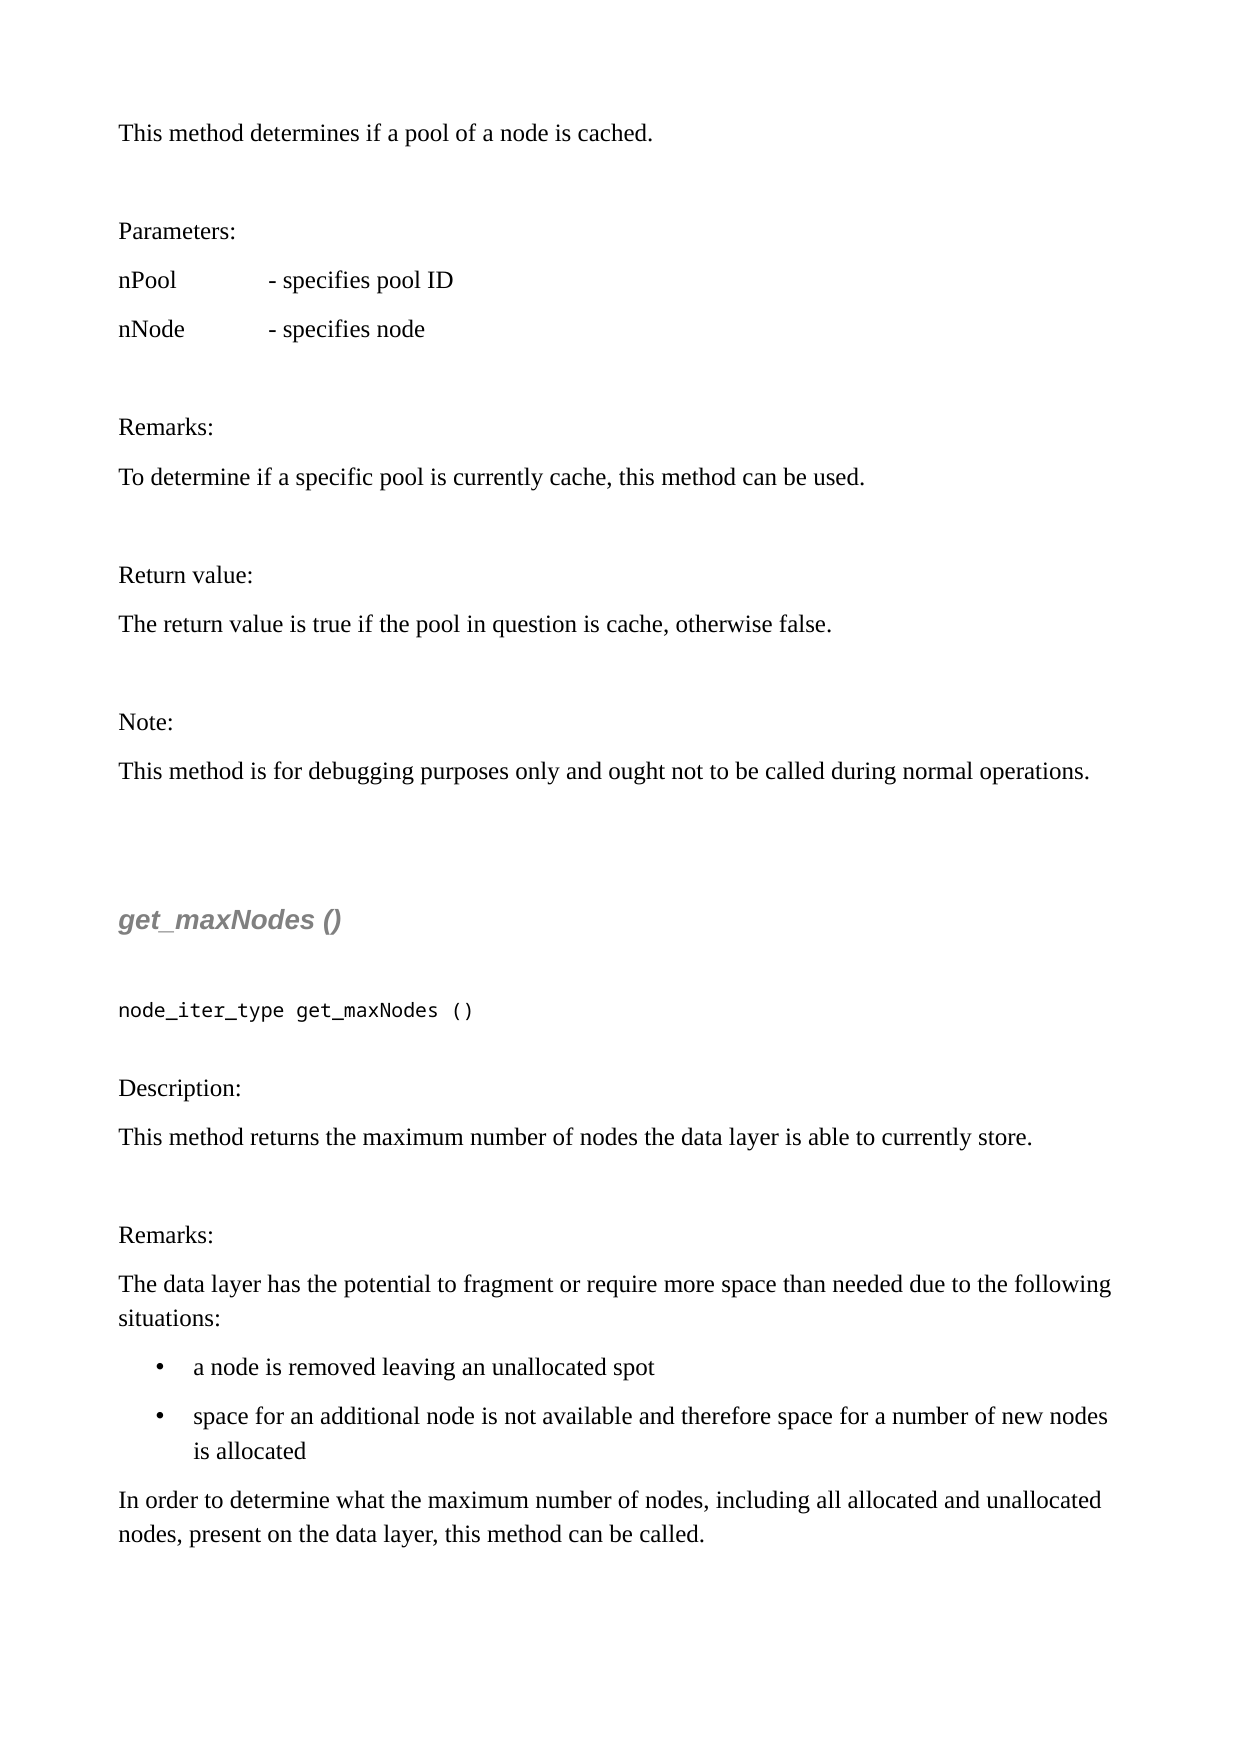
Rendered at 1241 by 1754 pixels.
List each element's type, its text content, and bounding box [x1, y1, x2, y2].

text This method returns the maximum number of nodes the data layer is able to currently store. [118, 1122, 1122, 1150]
text This method determines if a pool of a node is cached. [118, 118, 1122, 147]
text Return value: [118, 560, 1122, 588]
text Description: [118, 1073, 1122, 1101]
list space for an additional node is not available and therefore space for a number of new nodes is allocated [156, 1401, 1122, 1465]
subtitle get_maxNodes () [118, 903, 1122, 935]
text The data layer has the potential to fragment or require more space than needed due to the following situations: [118, 1269, 1122, 1332]
text nNode - specifies node [118, 314, 1122, 343]
list a node is removed leaving an unallocated spot [156, 1352, 1122, 1381]
text Note: [118, 707, 1122, 736]
text In order to determine what the maximum number of nodes, including all allocated and unallocated nodes, present on the data layer, this method can be called. [118, 1485, 1122, 1548]
text Parameters: [118, 216, 1122, 245]
text node_iter_type get_maxNodes () [118, 997, 1122, 1023]
text Remarks: [118, 1220, 1122, 1248]
text This method is for debugging purposes only and ought not to be called during normal operations. [118, 756, 1122, 785]
text nPool - specifies pool ID [118, 265, 1122, 294]
text Remarks: [118, 412, 1122, 441]
text To determine if a specific pool is currently cache, this method can be used. [118, 462, 1122, 490]
text The return value is true if the pool in question is cache, otherwise false. [118, 609, 1122, 637]
